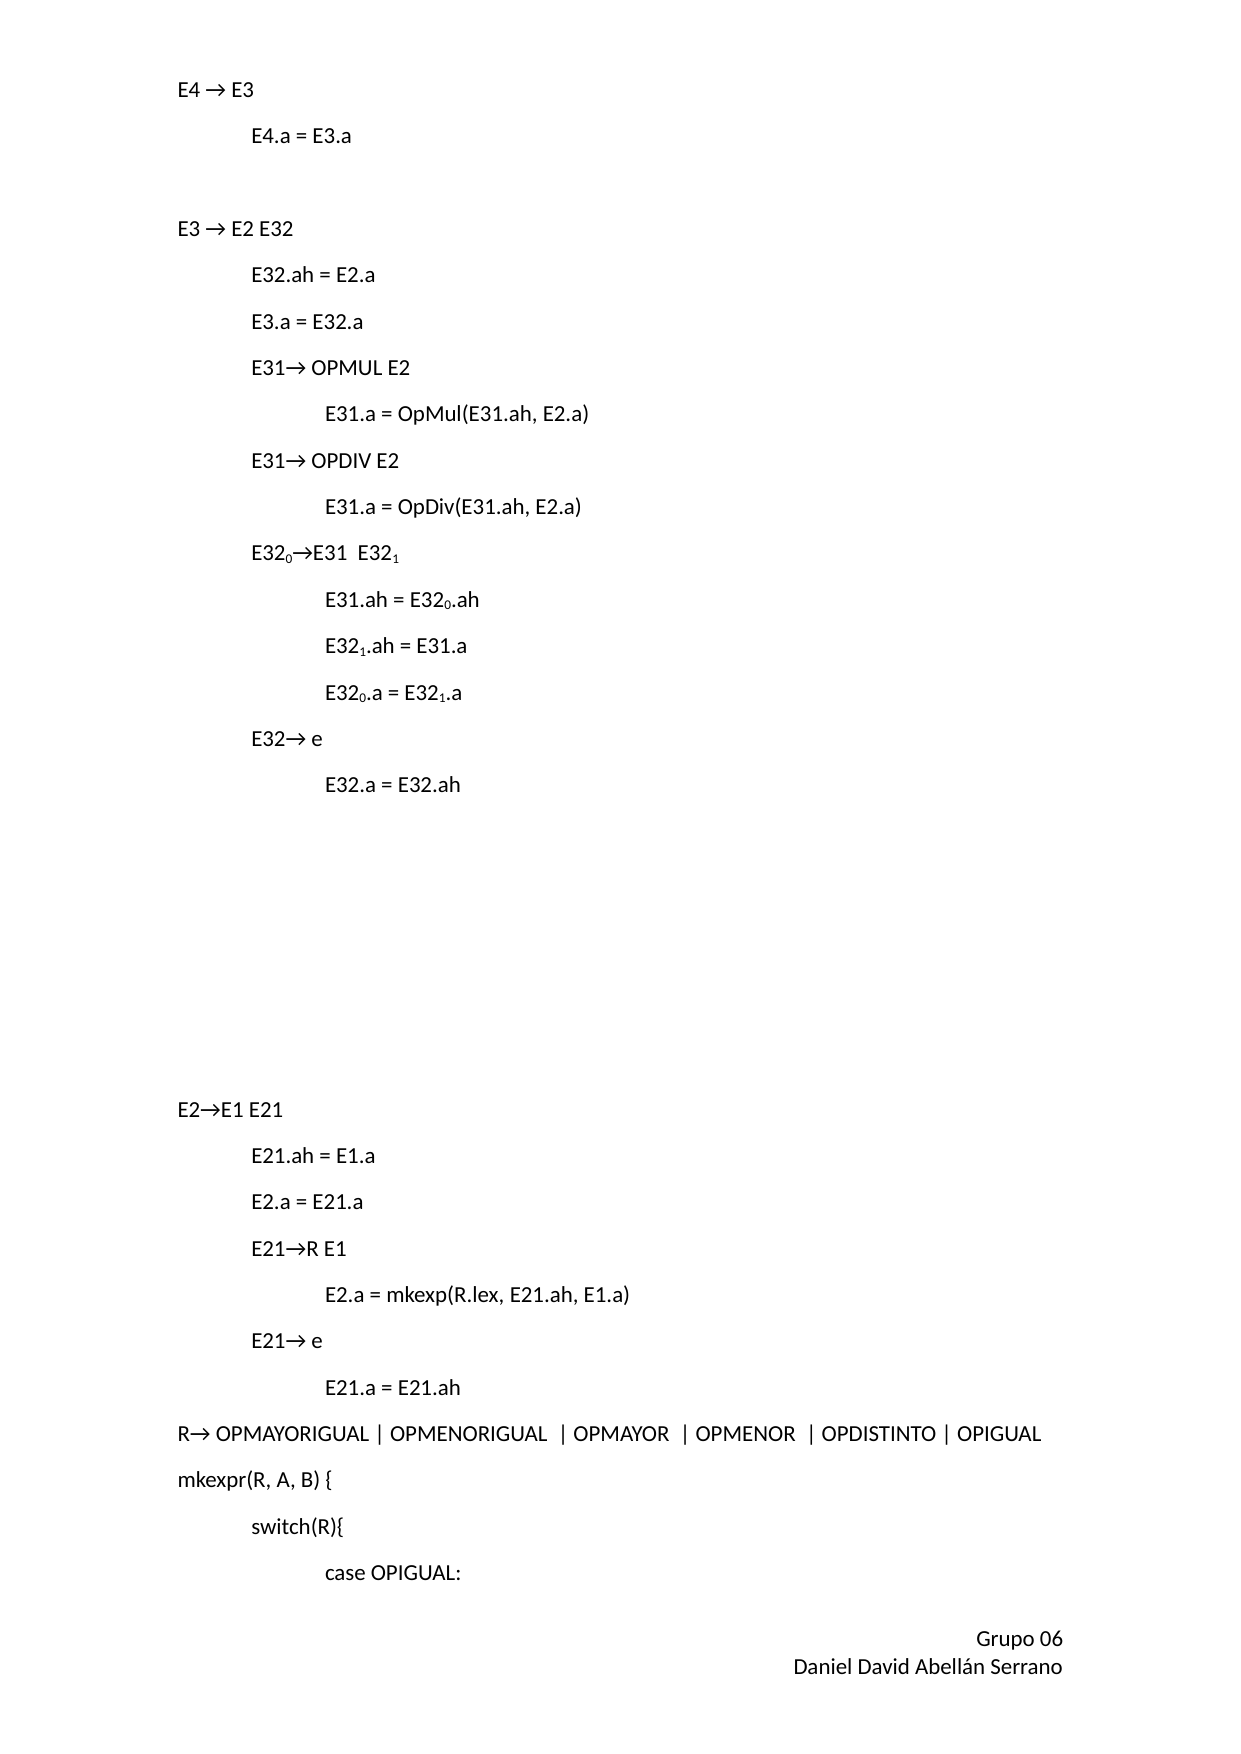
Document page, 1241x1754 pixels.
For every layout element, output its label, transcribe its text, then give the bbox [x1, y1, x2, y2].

text E21→R E1 [177, 1234, 1063, 1262]
text E3.a = E32.a [177, 307, 1063, 335]
text E31.ah = E320.ah [177, 585, 1063, 613]
text E2.a = mkexp(R.lex, E21.ah, E1.a) [177, 1280, 1063, 1308]
text E3 → E2 E32 [177, 214, 1063, 242]
text E321.ah = E31.a [177, 631, 1063, 659]
text E31.a = OpMul(E31.ah, E2.a) [177, 399, 1063, 427]
text E320.a = E321.a [177, 678, 1063, 706]
text E4.a = E3.a [177, 121, 1063, 149]
text E32.ah = E2.a [177, 260, 1063, 288]
text E31→ OPMUL E2 [177, 353, 1063, 381]
text E32→ e [177, 724, 1063, 752]
text E21.ah = E1.a [177, 1141, 1063, 1169]
text case OPIGUAL: [177, 1558, 1063, 1586]
text E31.a = OpDiv(E31.ah, E2.a) [177, 492, 1063, 520]
text E21.a = E21.ah [177, 1373, 1063, 1401]
text E2.a = E21.a [177, 1187, 1063, 1216]
text E2→E1 E21 [177, 1095, 1063, 1123]
text E21→ e [177, 1327, 1063, 1354]
text E320→E31 E321 [177, 538, 1063, 567]
text mkexpr(R, A, B) { [177, 1466, 1063, 1494]
text R→ OPMAYORIGUAL | OPMENORIGUAL | OPMAYOR | OPMENOR | OPDISTINTO | OPIGUAL [177, 1419, 1063, 1447]
text E32.a = E32.ah [177, 770, 1063, 798]
text switch(R){ [177, 1512, 1063, 1540]
text E31→ OPDIV E2 [177, 446, 1063, 474]
text E4 → E3 [177, 75, 1063, 103]
